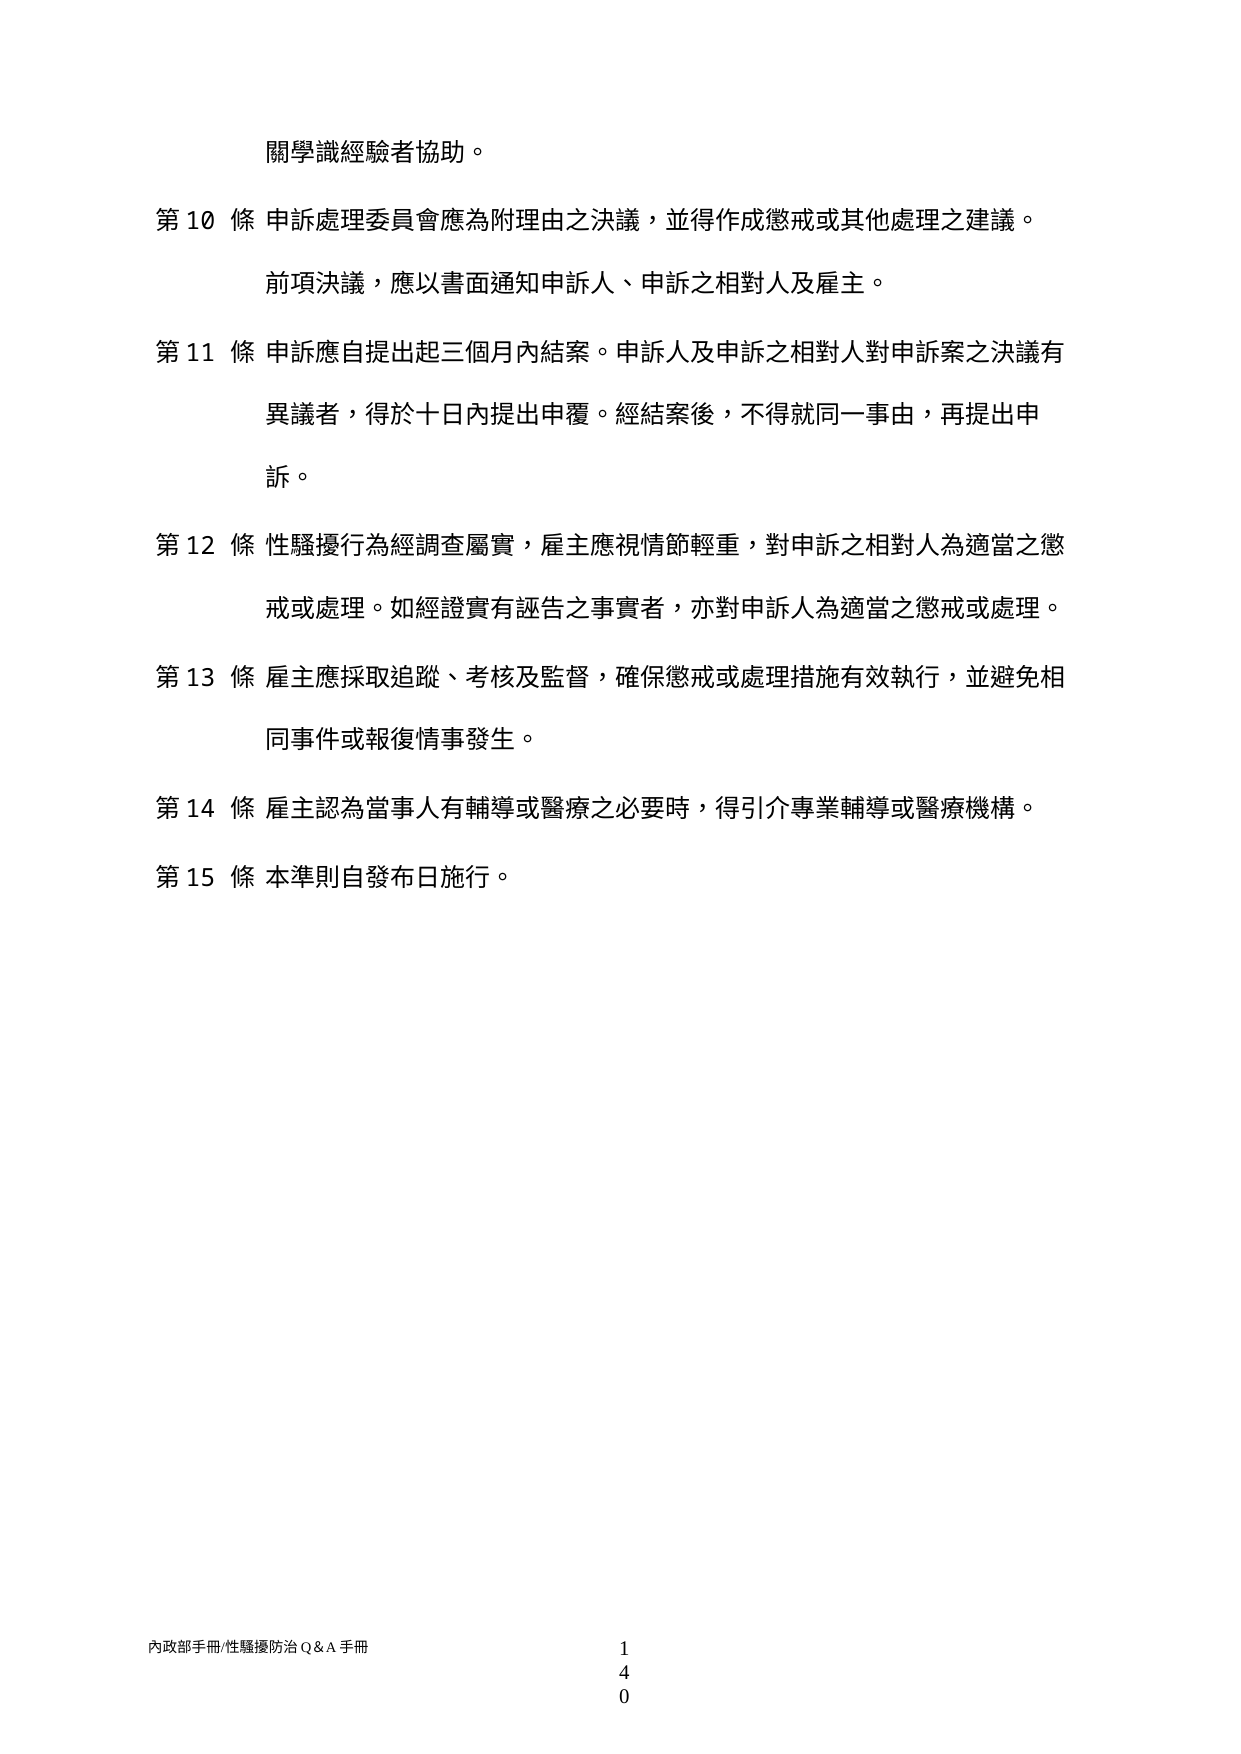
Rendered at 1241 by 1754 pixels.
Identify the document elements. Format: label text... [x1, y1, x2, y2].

table_cell 雇主認為當事人有輔導或醫療之必要時，得引介專業輔導或醫療機構。 [262, 762, 1082, 830]
table_cell [148, 174, 152, 305]
table_cell [152, 105, 262, 174]
table_cell [1083, 105, 1092, 174]
table_cell 第12 條 [152, 499, 262, 630]
table_cell 關學識經驗者協助。 [262, 105, 1082, 174]
table_cell 本準則自發布日施行。 [262, 830, 1082, 899]
table_cell 性騷擾行為經調查屬實，雇主應視情節輕重，對申訴之相對人為適當之懲戒或處理。如經證實有誣告之事實者，亦對申訴人為適當之懲戒或處理。 [262, 499, 1082, 630]
table_cell 第11 條 [152, 305, 262, 499]
table_cell [1083, 630, 1092, 762]
table_cell [152, 899, 1082, 1590]
table_cell [1083, 305, 1092, 499]
table_cell [148, 762, 152, 830]
table_cell [148, 305, 152, 499]
table_cell [148, 105, 152, 174]
table_cell 申訴處理委員會應為附理由之決議，並得作成懲戒或其他處理之建議。 前項決議，應以書面通知申訴人、申訴之相對人及雇主。 [262, 174, 1082, 305]
table_cell 第13 條 [152, 630, 262, 762]
table_cell [1083, 174, 1092, 305]
table_cell 第15 條 [152, 830, 262, 899]
table_cell [148, 830, 152, 899]
table_cell [1083, 762, 1092, 830]
table_cell [148, 630, 152, 762]
table_cell [148, 899, 152, 1590]
table_cell [1083, 499, 1092, 630]
table_cell [1083, 899, 1092, 1590]
table_cell 第14 條 [152, 762, 262, 830]
table_cell [1083, 830, 1092, 899]
table_cell [148, 499, 152, 630]
table_cell 雇主應採取追蹤、考核及監督，確保懲戒或處理措施有效執行，並避免相同事件或報復情事發生。 [262, 630, 1082, 762]
table_cell 第10 條 [152, 174, 262, 305]
table_cell 申訴應自提出起三個月內結案。申訴人及申訴之相對人對申訴案之決議有異議者，得於十日內提出申覆。經結案後，不得就同一事由，再提出申訴。 [262, 305, 1082, 499]
